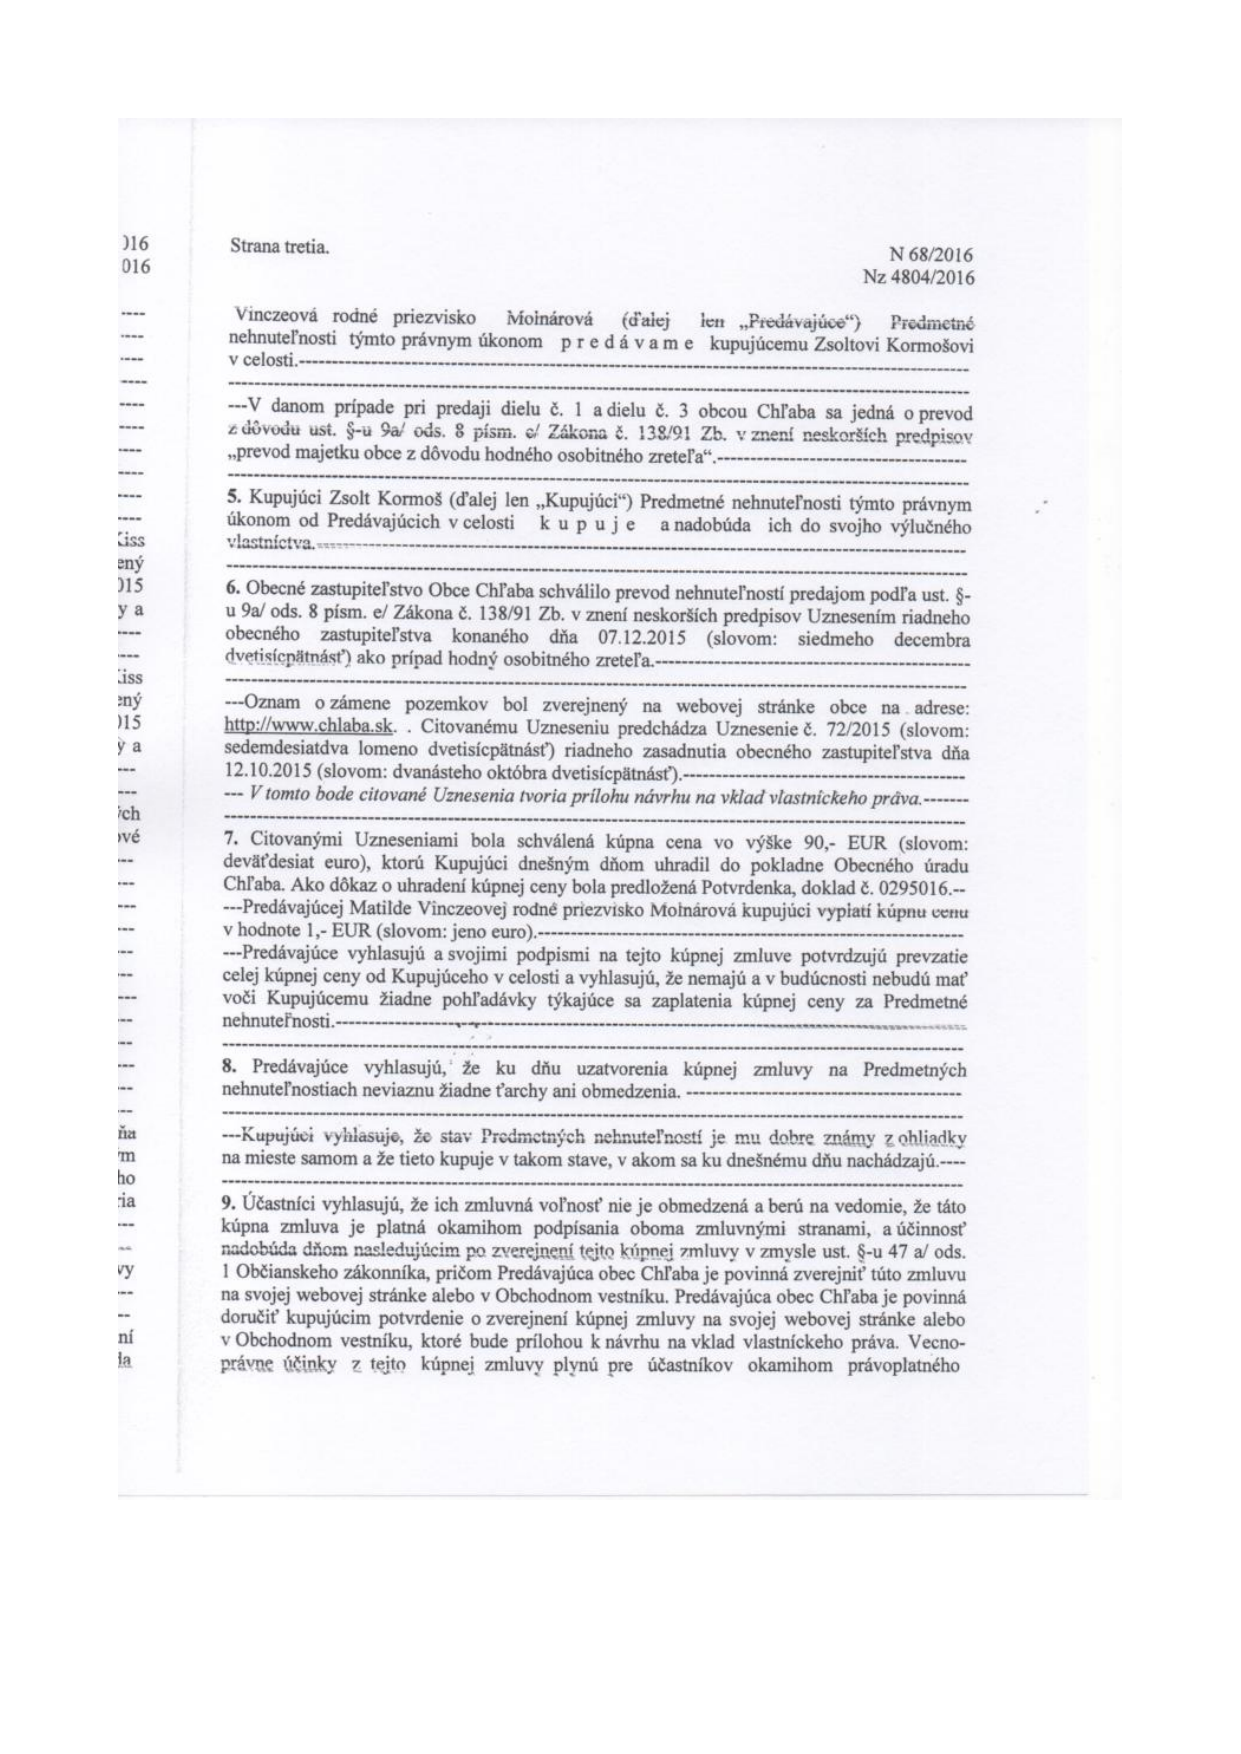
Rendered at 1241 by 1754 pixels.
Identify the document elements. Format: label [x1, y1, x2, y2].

picture [118, 118, 1122, 1500]
